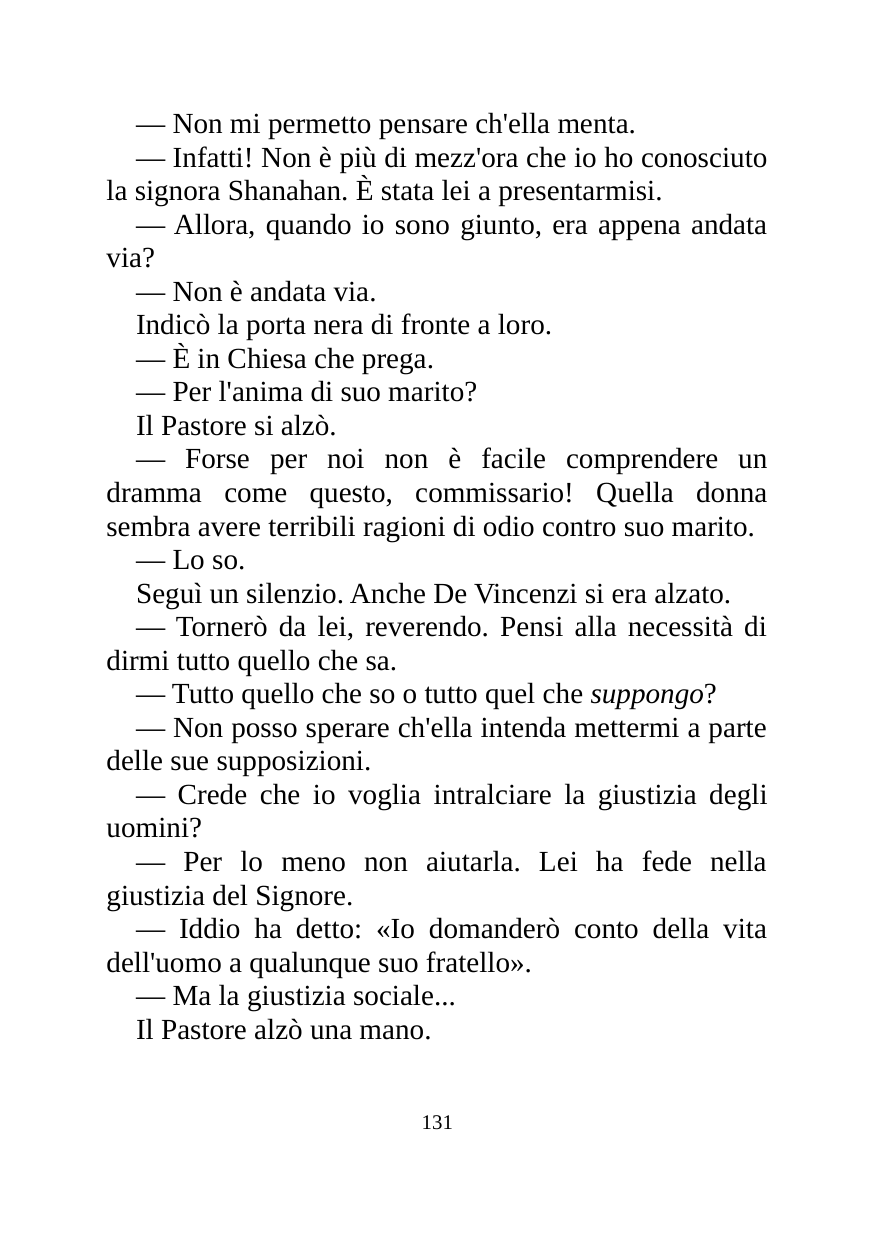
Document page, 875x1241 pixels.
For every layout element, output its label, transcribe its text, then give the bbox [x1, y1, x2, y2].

text — Infatti! Non è più di mezz'ora che io ho conosciuto la signora Shanahan. È stata lei a presentarmisi. [106, 140, 768, 207]
text Indicò la porta nera di fronte a loro. [106, 307, 768, 341]
text — Non mi permetto pensare ch'ella menta. [106, 106, 768, 140]
text — Allora, quando io sono giunto, era appena andata via? [106, 207, 768, 274]
text — Lo so. [106, 542, 768, 576]
text — È in Chiesa che prega. [106, 341, 768, 374]
text — Per lo meno non aiutarla. Lei ha fede nella giustizia del Signore. [106, 844, 768, 911]
text — Per l'anima di suo marito? [106, 374, 768, 408]
text Il Pastore si alzò. [106, 408, 768, 442]
text Il Pastore alzò una mano. [106, 1012, 768, 1045]
text — Iddio ha detto: «Io domanderò conto della vita dell'uomo a qualunque suo fratello». [106, 911, 768, 978]
text — Non è andata via. [106, 274, 768, 307]
text — Tornerò da lei, reverendo. Pensi alla necessità di dirmi tutto quello che sa. [106, 609, 768, 676]
text Seguì un silenzio. Anche De Vincenzi si era alzato. [106, 576, 768, 609]
text — Ma la giustizia sociale... [106, 978, 768, 1012]
text — Forse per noi non è facile comprendere un dramma come questo, commissario! Quella donna sembra avere terribili ragioni di odio contro suo marito. [106, 442, 768, 542]
text — Non posso sperare ch'ella intenda mettermi a parte delle sue supposizioni. [106, 710, 768, 777]
text — Tutto quello che so o tutto quel che suppongo? [106, 676, 768, 710]
text — Crede che io voglia intralciare la giustizia degli uomini? [106, 777, 768, 844]
